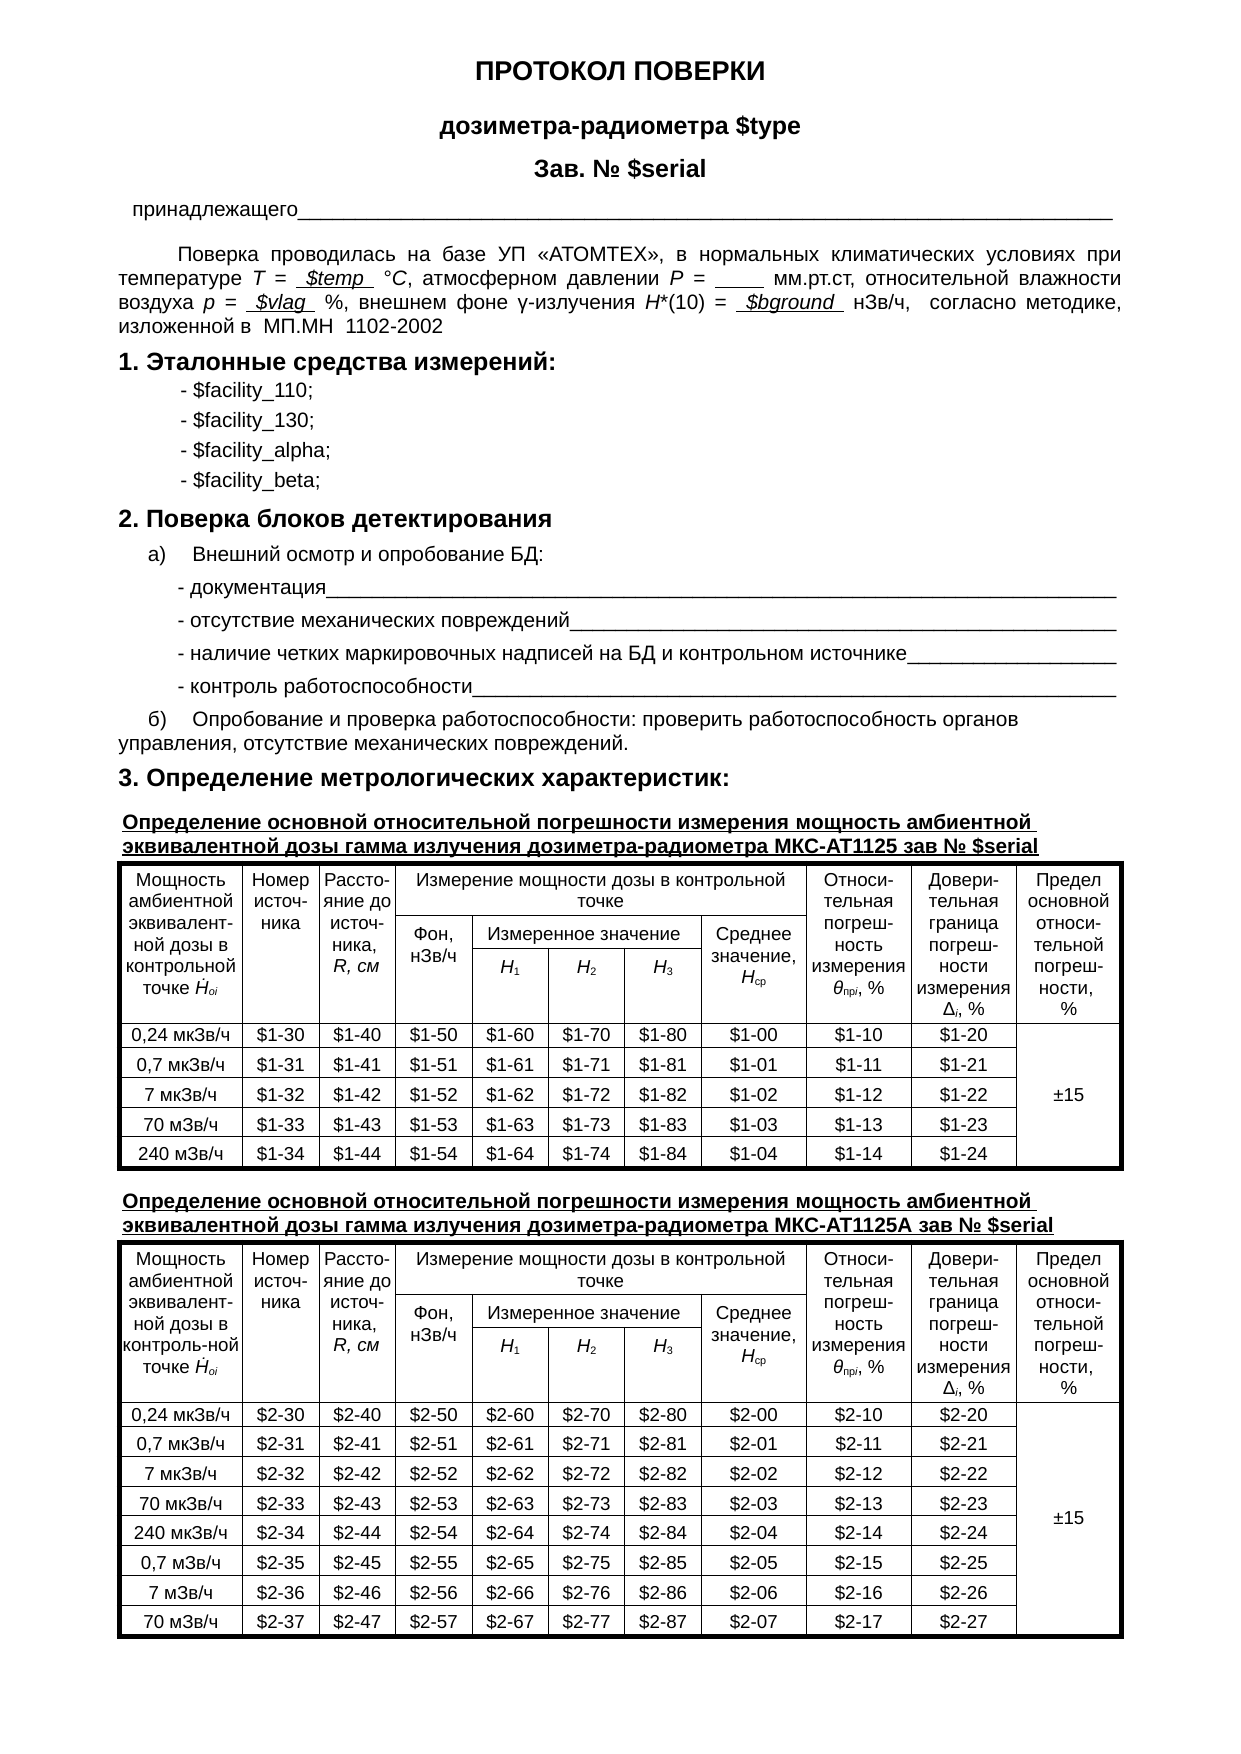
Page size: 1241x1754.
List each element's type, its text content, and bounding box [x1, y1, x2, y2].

table_cell $2-52 [396, 1457, 472, 1486]
table_cell 0,24 мкЗв/ч [122, 1024, 242, 1047]
table_cell $1-72 [549, 1078, 624, 1107]
table_cell $1-64 [473, 1137, 548, 1166]
table_cell $1-33 [243, 1108, 319, 1136]
table_cell $2-44 [320, 1516, 395, 1545]
table_cell Предел основной относи-тельной погреш-ности, % [1017, 1245, 1119, 1402]
table_cell $2-34 [243, 1516, 319, 1545]
table_cell $1-74 [549, 1137, 624, 1166]
text принадлежащего [132, 197, 1122, 221]
table_cell Мощность амбиентной эквивалент-ной дозы в контроль-ной точке Ḣoi [122, 1245, 242, 1402]
table_cell Рассто-яние до источ-ника, R, см [320, 866, 395, 1023]
table_cell $1-52 [396, 1078, 472, 1107]
table_cell $1-30 [243, 1024, 319, 1047]
table_cell $2-05 [702, 1546, 806, 1575]
table_cell $2-43 [320, 1487, 395, 1515]
table_cell $2-64 [473, 1516, 548, 1545]
table_cell $1-41 [320, 1048, 395, 1077]
text - документация [118, 575, 1122, 599]
table_cell $2-53 [396, 1487, 472, 1515]
table_cell $2-32 [243, 1457, 319, 1486]
table_cell $2-35 [243, 1546, 319, 1575]
table_header - $facility_110; [118, 375, 1122, 405]
table_cell $2-24 [912, 1516, 1016, 1545]
table_cell H1 [473, 1328, 548, 1402]
table_cell Относи-тельная погреш-ность измерения θпрi, % [807, 1245, 911, 1402]
text ПРОТОКОЛ ПОВЕРКИ [118, 55, 1122, 87]
text - контроль работоспособности [118, 674, 1122, 698]
table_cell $2-45 [320, 1546, 395, 1575]
table_cell $2-82 [625, 1457, 701, 1486]
text а) Внешний осмотр и опробование БД: [118, 542, 1122, 566]
text 2. Поверка блоков детектирования [118, 504, 1122, 533]
table_cell $2-50 [396, 1403, 472, 1426]
table_cell Относи-тельная погреш-ность измерения θпрi, % [807, 866, 911, 1023]
table_cell Довери-тельная граница погреш-ности измерения Δi, % [912, 866, 1016, 1023]
table_cell $2-75 [549, 1546, 624, 1575]
table_cell $2-13 [807, 1487, 911, 1515]
table_cell $1-32 [243, 1078, 319, 1107]
table_cell $1-24 [912, 1137, 1016, 1166]
table_cell ±15 [1017, 1403, 1119, 1634]
table_header - $facility_alpha; [118, 435, 1122, 465]
table_cell $1-04 [702, 1137, 806, 1166]
table_cell ±15 [1017, 1024, 1119, 1166]
table_cell Фон, нЗв/ч [396, 1295, 472, 1402]
table_cell 70 мЗв/ч [122, 1108, 242, 1136]
table_cell $2-21 [912, 1427, 1016, 1456]
table_cell $1-44 [320, 1137, 395, 1166]
table_cell $2-26 [912, 1576, 1016, 1604]
table_cell $1-02 [702, 1078, 806, 1107]
table_cell $2-42 [320, 1457, 395, 1486]
table_cell $2-80 [625, 1403, 701, 1426]
table_cell $2-12 [807, 1457, 911, 1486]
table_cell $1-42 [320, 1078, 395, 1107]
table_cell $1-01 [702, 1048, 806, 1077]
table_cell $2-40 [320, 1403, 395, 1426]
table_cell $2-11 [807, 1427, 911, 1456]
table_cell $2-62 [473, 1457, 548, 1486]
table_cell $1-40 [320, 1024, 395, 1047]
table_cell $2-56 [396, 1576, 472, 1604]
table_cell Измерение мощности дозы в контрольной точке [396, 866, 806, 915]
table_cell $2-14 [807, 1516, 911, 1545]
table_cell Среднее значение, Hср [702, 916, 806, 1023]
text - отсутствие механических повреждений [118, 608, 1122, 632]
table_header Определение основной относительной погрешности измерения мощность амбиентной эквивалентной дозы гамма излучения дозиметра-радиометра МКС-AT1125A зав № $serial [119, 1171, 1121, 1239]
table_cell $2-54 [396, 1516, 472, 1545]
table_cell $2-23 [912, 1487, 1016, 1515]
table_cell $2-30 [243, 1403, 319, 1426]
table_cell H3 [625, 1328, 701, 1402]
table_cell $2-84 [625, 1516, 701, 1545]
table_cell $2-85 [625, 1546, 701, 1575]
table_cell 0,24 мкЗв/ч [122, 1403, 242, 1426]
table_cell $2-63 [473, 1487, 548, 1515]
table_cell 70 мЗв/ч [122, 1606, 242, 1634]
table_cell $2-04 [702, 1516, 806, 1545]
table_cell $2-15 [807, 1546, 911, 1575]
table_cell Номер источ-ника [243, 1245, 319, 1402]
table_cell $2-36 [243, 1576, 319, 1604]
table_cell $1-34 [243, 1137, 319, 1166]
table_cell $1-31 [243, 1048, 319, 1077]
table_cell $2-86 [625, 1576, 701, 1604]
table_cell $2-51 [396, 1427, 472, 1456]
table_cell $1-21 [912, 1048, 1016, 1077]
table_cell 240 мЗв/ч [122, 1137, 242, 1166]
table_cell $2-22 [912, 1457, 1016, 1486]
table_cell $2-10 [807, 1403, 911, 1426]
table_header - $facility_130; [118, 405, 1122, 435]
table_cell $2-20 [912, 1403, 1016, 1426]
table_cell $1-54 [396, 1137, 472, 1166]
text дозиметра-радиометра $type [118, 111, 1122, 139]
table_cell $2-76 [549, 1576, 624, 1604]
table_cell $1-20 [912, 1024, 1016, 1047]
table_cell H2 [549, 1328, 624, 1402]
table_cell Измеренное значение [473, 1295, 701, 1327]
table_cell $2-83 [625, 1487, 701, 1515]
text б) Опробование и проверка работоспособности: проверить работоспособность органов управления, отсутствие механических повреждений. [118, 707, 1122, 754]
table_cell $2-27 [912, 1606, 1016, 1634]
table_cell $1-51 [396, 1048, 472, 1077]
table_cell $1-22 [912, 1078, 1016, 1107]
table_cell $1-73 [549, 1108, 624, 1136]
table_cell $2-25 [912, 1546, 1016, 1575]
table_cell $2-16 [807, 1576, 911, 1604]
table_cell $2-33 [243, 1487, 319, 1515]
table_cell H1 [473, 949, 548, 1023]
table_cell Фон, нЗв/ч [396, 916, 472, 1023]
table_cell $2-61 [473, 1427, 548, 1456]
text Поверка проводилась на базе УП «АТОМТЕХ», в нормальных климатических условиях при температуре Т = $temp °С, атмосферном давлении Р = мм.рт.ст, относительной влажности воздуха р = $vlag %, внешнем фоне γ-излучения H*(10) = $bground нЗв/ч, согласно методике, изложенной в МП.МН 1102-2002 [118, 242, 1122, 338]
table_cell Среднее значение, Hср [702, 1295, 806, 1402]
table_cell H3 [625, 949, 701, 1023]
table_cell $2-03 [702, 1487, 806, 1515]
table_cell Довери-тельная граница погреш-ности измерения Δi, % [912, 1245, 1016, 1402]
table_cell $1-03 [702, 1108, 806, 1136]
table_cell $2-66 [473, 1576, 548, 1604]
table_cell 7 мкЗв/ч [122, 1078, 242, 1107]
table_cell $1-60 [473, 1024, 548, 1047]
table_cell $1-80 [625, 1024, 701, 1047]
table_cell $1-84 [625, 1137, 701, 1166]
table_cell $2-72 [549, 1457, 624, 1486]
table_cell $2-37 [243, 1606, 319, 1634]
table_cell $2-77 [549, 1606, 624, 1634]
table_cell $1-70 [549, 1024, 624, 1047]
text 1. Эталонные средства измерений: [118, 347, 1122, 375]
table_cell $2-02 [702, 1457, 806, 1486]
table_cell Рассто-яние до источ-ника, R, см [320, 1245, 395, 1402]
table_cell Мощность амбиентной эквивалент-ной дозы в контрольной точке Ḣoi [122, 866, 242, 1023]
table_cell $2-31 [243, 1427, 319, 1456]
table_cell $1-81 [625, 1048, 701, 1077]
table_cell $2-01 [702, 1427, 806, 1456]
text - наличие четких маркировочных надписей на БД и контрольном источнике [118, 641, 1122, 665]
table_cell $1-71 [549, 1048, 624, 1077]
table_cell $2-81 [625, 1427, 701, 1456]
table_cell $1-12 [807, 1078, 911, 1107]
table_header - $facility_beta; [118, 465, 1122, 495]
table_cell H2 [549, 949, 624, 1023]
table_cell $2-71 [549, 1427, 624, 1456]
table_cell $2-07 [702, 1606, 806, 1634]
table_cell $2-70 [549, 1403, 624, 1426]
table_header Определение основной относительной погрешности измерения мощность амбиентной эквивалентной дозы гамма излучения дозиметра-радиометра МКС-AT1125 зав № $serial [119, 792, 1121, 861]
text 3. Определение метрологических характеристик: [118, 763, 1122, 792]
table_cell $2-65 [473, 1546, 548, 1575]
table_cell $1-50 [396, 1024, 472, 1047]
table_cell 240 мкЗв/ч [122, 1516, 242, 1545]
table_cell $2-57 [396, 1606, 472, 1634]
table_cell Номер источ-ника [243, 866, 319, 1023]
table_cell $1-61 [473, 1048, 548, 1077]
table_cell $1-62 [473, 1078, 548, 1107]
table_cell Измерение мощности дозы в контрольной точке [396, 1245, 806, 1294]
table_cell $1-10 [807, 1024, 911, 1047]
table_cell Измеренное значение [473, 916, 701, 948]
table_cell $2-46 [320, 1576, 395, 1604]
table_cell $1-82 [625, 1078, 701, 1107]
table_cell $1-11 [807, 1048, 911, 1077]
table_cell $2-55 [396, 1546, 472, 1575]
table_cell 0,7 мкЗв/ч [122, 1048, 242, 1077]
text Зав. № $serial [118, 154, 1122, 182]
table_cell 7 мкЗв/ч [122, 1457, 242, 1486]
table_cell $1-53 [396, 1108, 472, 1136]
table_cell $2-47 [320, 1606, 395, 1634]
table_cell 7 мЗв/ч [122, 1576, 242, 1604]
table_cell $1-13 [807, 1108, 911, 1136]
table_cell $1-00 [702, 1024, 806, 1047]
table_cell $2-17 [807, 1606, 911, 1634]
table_cell Предел основной относи-тельной погреш-ности, % [1017, 866, 1119, 1023]
table_cell $2-00 [702, 1403, 806, 1426]
table_cell 0,7 мкЗв/ч [122, 1427, 242, 1456]
table_cell $2-06 [702, 1576, 806, 1604]
table_cell $1-63 [473, 1108, 548, 1136]
table_cell $1-43 [320, 1108, 395, 1136]
table_cell $2-41 [320, 1427, 395, 1456]
table_cell $2-60 [473, 1403, 548, 1426]
table_cell 0,7 мЗв/ч [122, 1546, 242, 1575]
table_cell 70 мкЗв/ч [122, 1487, 242, 1515]
table_cell $2-73 [549, 1487, 624, 1515]
table_cell $1-23 [912, 1108, 1016, 1136]
table_cell $2-87 [625, 1606, 701, 1634]
table_cell $2-74 [549, 1516, 624, 1545]
table_cell $1-14 [807, 1137, 911, 1166]
table_cell $2-67 [473, 1606, 548, 1634]
table_cell $1-83 [625, 1108, 701, 1136]
